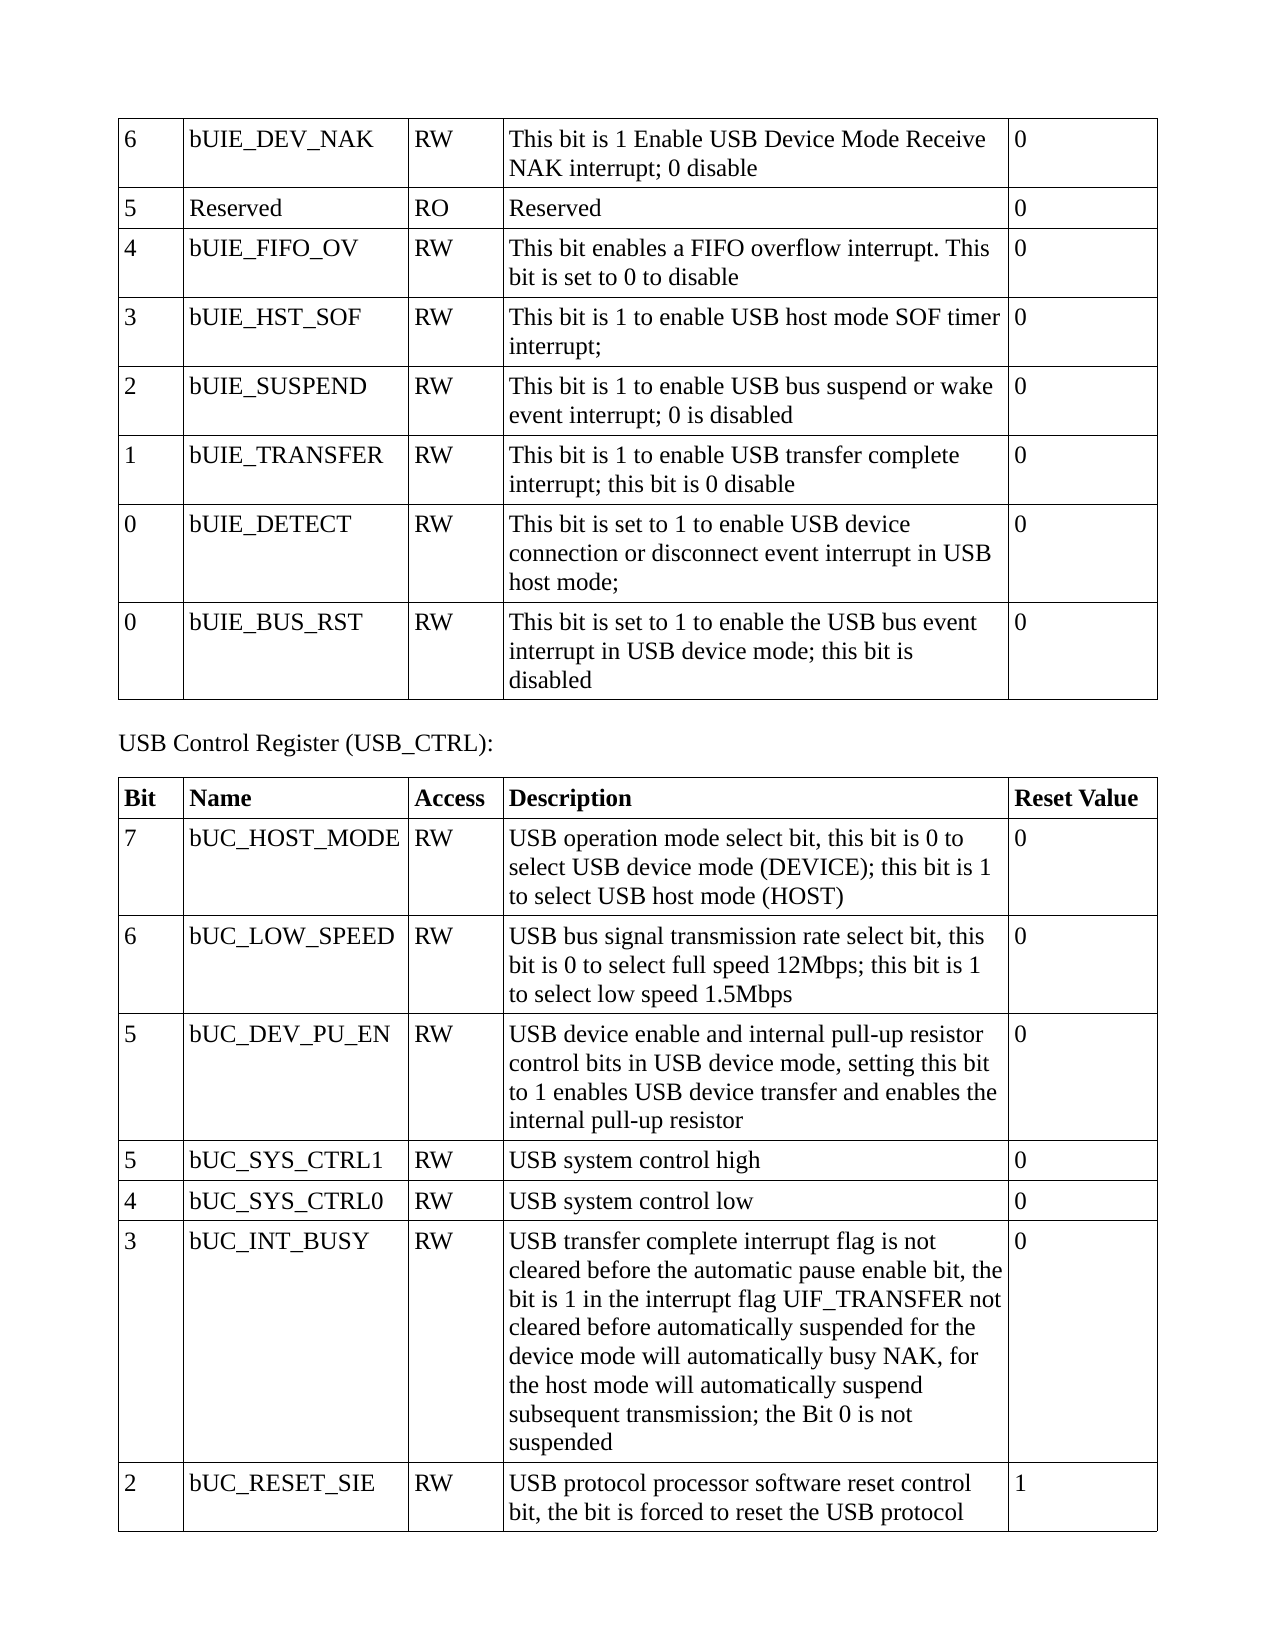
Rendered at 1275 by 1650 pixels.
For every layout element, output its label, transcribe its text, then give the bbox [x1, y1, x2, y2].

table_cell 0 [1009, 1221, 1157, 1462]
table_cell bUC_RESET_SIE [184, 1463, 408, 1531]
table_cell USB transfer complete interrupt flag is not cleared before the automatic pause enable bit, the bit is 1 in the interrupt flag UIF_TRANSFER not cleared before automatically suspended for the device mode will automatically busy NAK, for the host mode will automatically suspend subsequent transmission; the Bit 0 is not suspended [504, 1221, 1008, 1462]
table_cell 0 [1009, 367, 1157, 435]
table_cell 6 [119, 916, 183, 1013]
table_cell 0 [119, 603, 183, 699]
table_cell bUIE_TRANSFER [184, 436, 408, 504]
table_cell RW [409, 436, 503, 504]
table_cell This bit is set to 1 to enable USB device connection or disconnect event interrupt in USB host mode; [504, 505, 1008, 602]
table_cell RW [409, 819, 503, 915]
table_cell RW [409, 505, 503, 602]
table_cell 1 [119, 436, 183, 504]
table_cell RW [409, 1181, 503, 1220]
table_cell RW [409, 119, 503, 187]
table_cell Reserved [184, 188, 408, 227]
table_cell 0 [1009, 1181, 1157, 1220]
table_cell 7 [119, 819, 183, 915]
table_cell This bit is set to 1 to enable the USB bus event interrupt in USB device mode; this bit is disabled [504, 603, 1008, 699]
table_cell This bit is 1 to enable USB host mode SOF timer interrupt; [504, 298, 1008, 366]
table_cell This bit is 1 to enable USB transfer complete interrupt; this bit is 0 disable [504, 436, 1008, 504]
table_cell 3 [119, 298, 183, 366]
table_cell bUIE_SUSPEND [184, 367, 408, 435]
table_cell USB protocol processor software reset control bit, the bit is forced to reset the USB protocol [504, 1463, 1008, 1531]
table_cell 0 [1009, 505, 1157, 602]
table_cell bUIE_BUS_RST [184, 603, 408, 699]
table_header Bit [119, 778, 183, 818]
table_header Access [409, 778, 503, 818]
table_header Description [504, 778, 1008, 818]
table_cell bUIE_DEV_NAK [184, 119, 408, 187]
table_cell USB device enable and internal pull-up resistor control bits in USB device mode, setting this bit to 1 enables USB device transfer and enables the internal pull-up resistor [504, 1014, 1008, 1140]
table_cell USB system control high [504, 1141, 1008, 1180]
table_cell RW [409, 229, 503, 297]
text USB Control Register (USB_CTRL): [118, 728, 1157, 757]
table_cell bUC_HOST_MODE [184, 819, 408, 915]
table_cell RW [409, 603, 503, 699]
table_cell RW [409, 1141, 503, 1180]
table_cell 5 [119, 1014, 183, 1140]
table_cell This bit is 1 to enable USB bus suspend or wake event interrupt; 0 is disabled [504, 367, 1008, 435]
table_cell 0 [1009, 819, 1157, 915]
table_cell bUC_DEV_PU_EN [184, 1014, 408, 1140]
table_cell 6 [119, 119, 183, 187]
table_header Reset Value [1009, 778, 1157, 818]
table_cell RW [409, 916, 503, 1013]
table_cell bUC_LOW_SPEED [184, 916, 408, 1013]
table_cell 1 [1009, 1463, 1157, 1531]
table_cell 0 [1009, 916, 1157, 1013]
table_cell 0 [1009, 298, 1157, 366]
table_cell bUC_SYS_CTRL1 [184, 1141, 408, 1180]
table_cell bUC_SYS_CTRL0 [184, 1181, 408, 1220]
table_cell 2 [119, 367, 183, 435]
table_cell 4 [119, 1181, 183, 1220]
table_cell RO [409, 188, 503, 227]
table_cell 0 [119, 505, 183, 602]
table_cell 0 [1009, 1141, 1157, 1180]
table_cell 0 [1009, 188, 1157, 227]
table_cell RW [409, 1463, 503, 1531]
table_cell 5 [119, 1141, 183, 1180]
table_cell bUC_INT_BUSY [184, 1221, 408, 1462]
table_cell 3 [119, 1221, 183, 1462]
table_cell RW [409, 1014, 503, 1140]
table_cell 0 [1009, 119, 1157, 187]
table_cell bUIE_DETECT [184, 505, 408, 602]
table_header Name [184, 778, 408, 818]
table_cell 4 [119, 229, 183, 297]
table_cell USB operation mode select bit, this bit is 0 to select USB device mode (DEVICE); this bit is 1 to select USB host mode (HOST) [504, 819, 1008, 915]
table_cell This bit enables a FIFO overflow interrupt. This bit is set to 0 to disable [504, 229, 1008, 297]
table_cell 0 [1009, 1014, 1157, 1140]
table_cell bUIE_HST_SOF [184, 298, 408, 366]
table_cell 0 [1009, 436, 1157, 504]
table_cell USB bus signal transmission rate select bit, this bit is 0 to select full speed 12Mbps; this bit is 1 to select low speed 1.5Mbps [504, 916, 1008, 1013]
table_cell USB system control low [504, 1181, 1008, 1220]
table_cell bUIE_FIFO_OV [184, 229, 408, 297]
table_cell Reserved [504, 188, 1008, 227]
table_cell 0 [1009, 603, 1157, 699]
table_cell RW [409, 367, 503, 435]
table_cell 5 [119, 188, 183, 227]
table_cell RW [409, 1221, 503, 1462]
table_cell This bit is 1 Enable USB Device Mode Receive NAK interrupt; 0 disable [504, 119, 1008, 187]
table_cell 2 [119, 1463, 183, 1531]
table_cell 0 [1009, 229, 1157, 297]
table_cell RW [409, 298, 503, 366]
